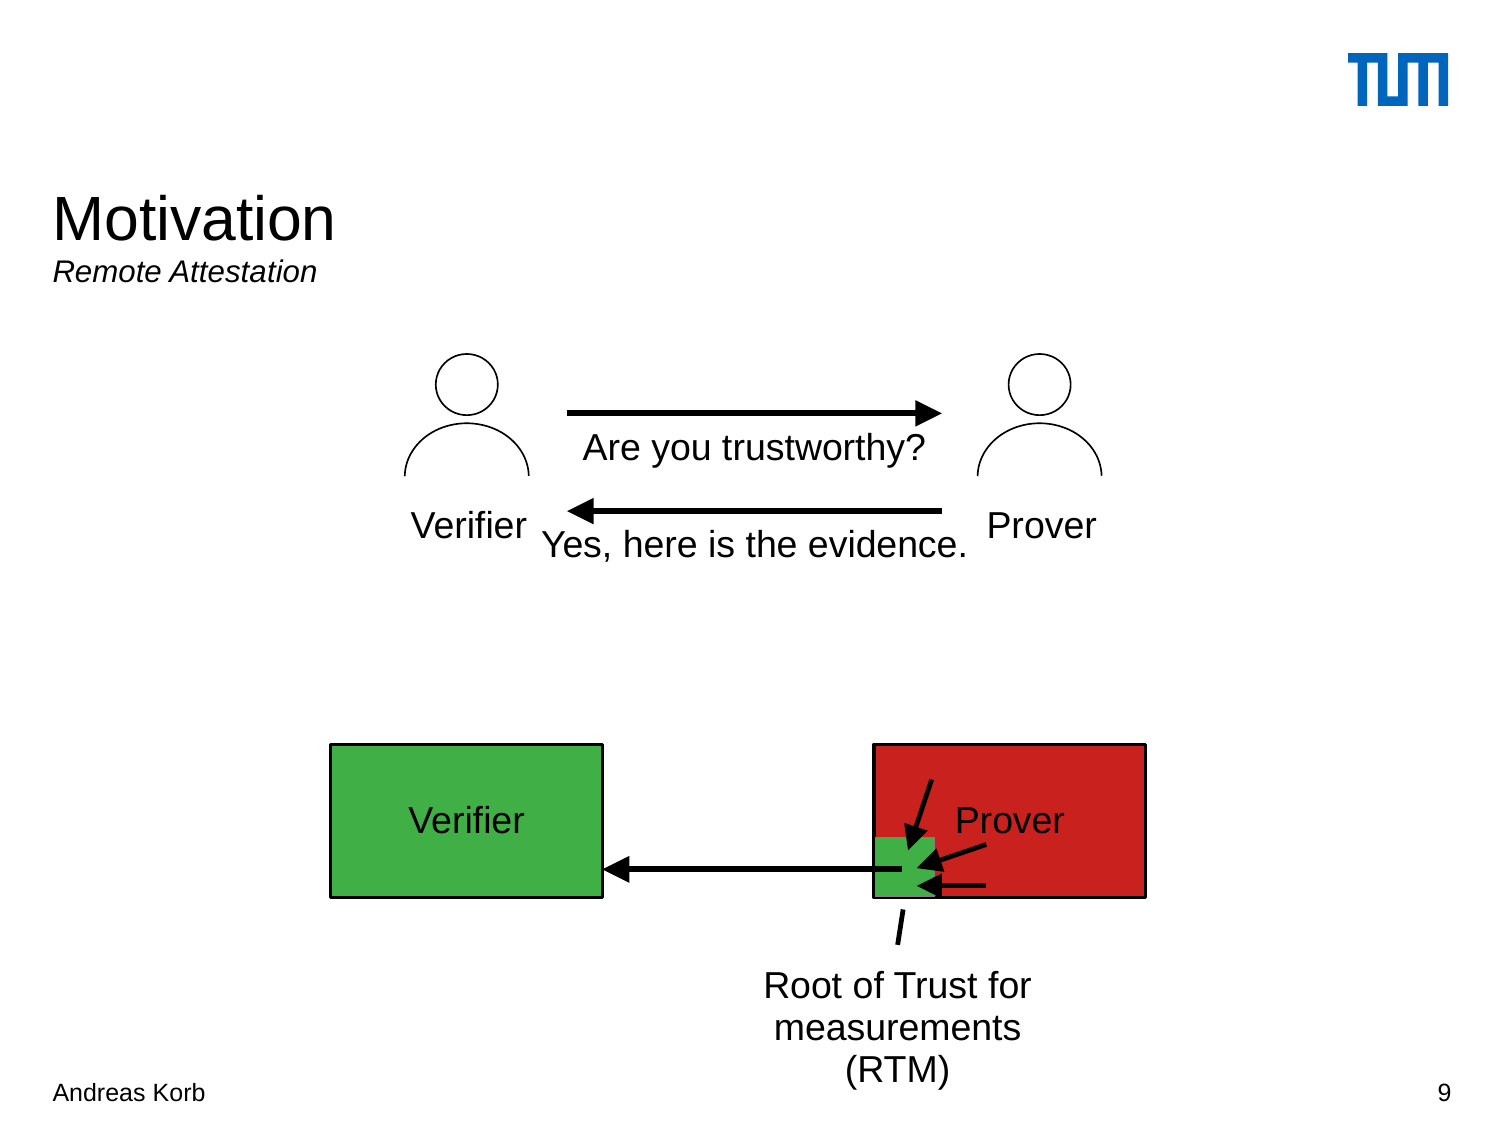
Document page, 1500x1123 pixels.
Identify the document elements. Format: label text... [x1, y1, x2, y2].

text_box Prover [971, 497, 1112, 555]
text_box Root of Trust for measurements (RTM) [726, 956, 1069, 1122]
text_box Prover [874, 744, 1146, 898]
text_box [974, 292, 1223, 538]
text_box Verifier [388, 497, 550, 567]
text_box [875, 837, 935, 897]
text_box [401, 292, 650, 538]
title Motivation Remote Attestation [52, 166, 1453, 307]
text_box Verifier [330, 744, 603, 898]
